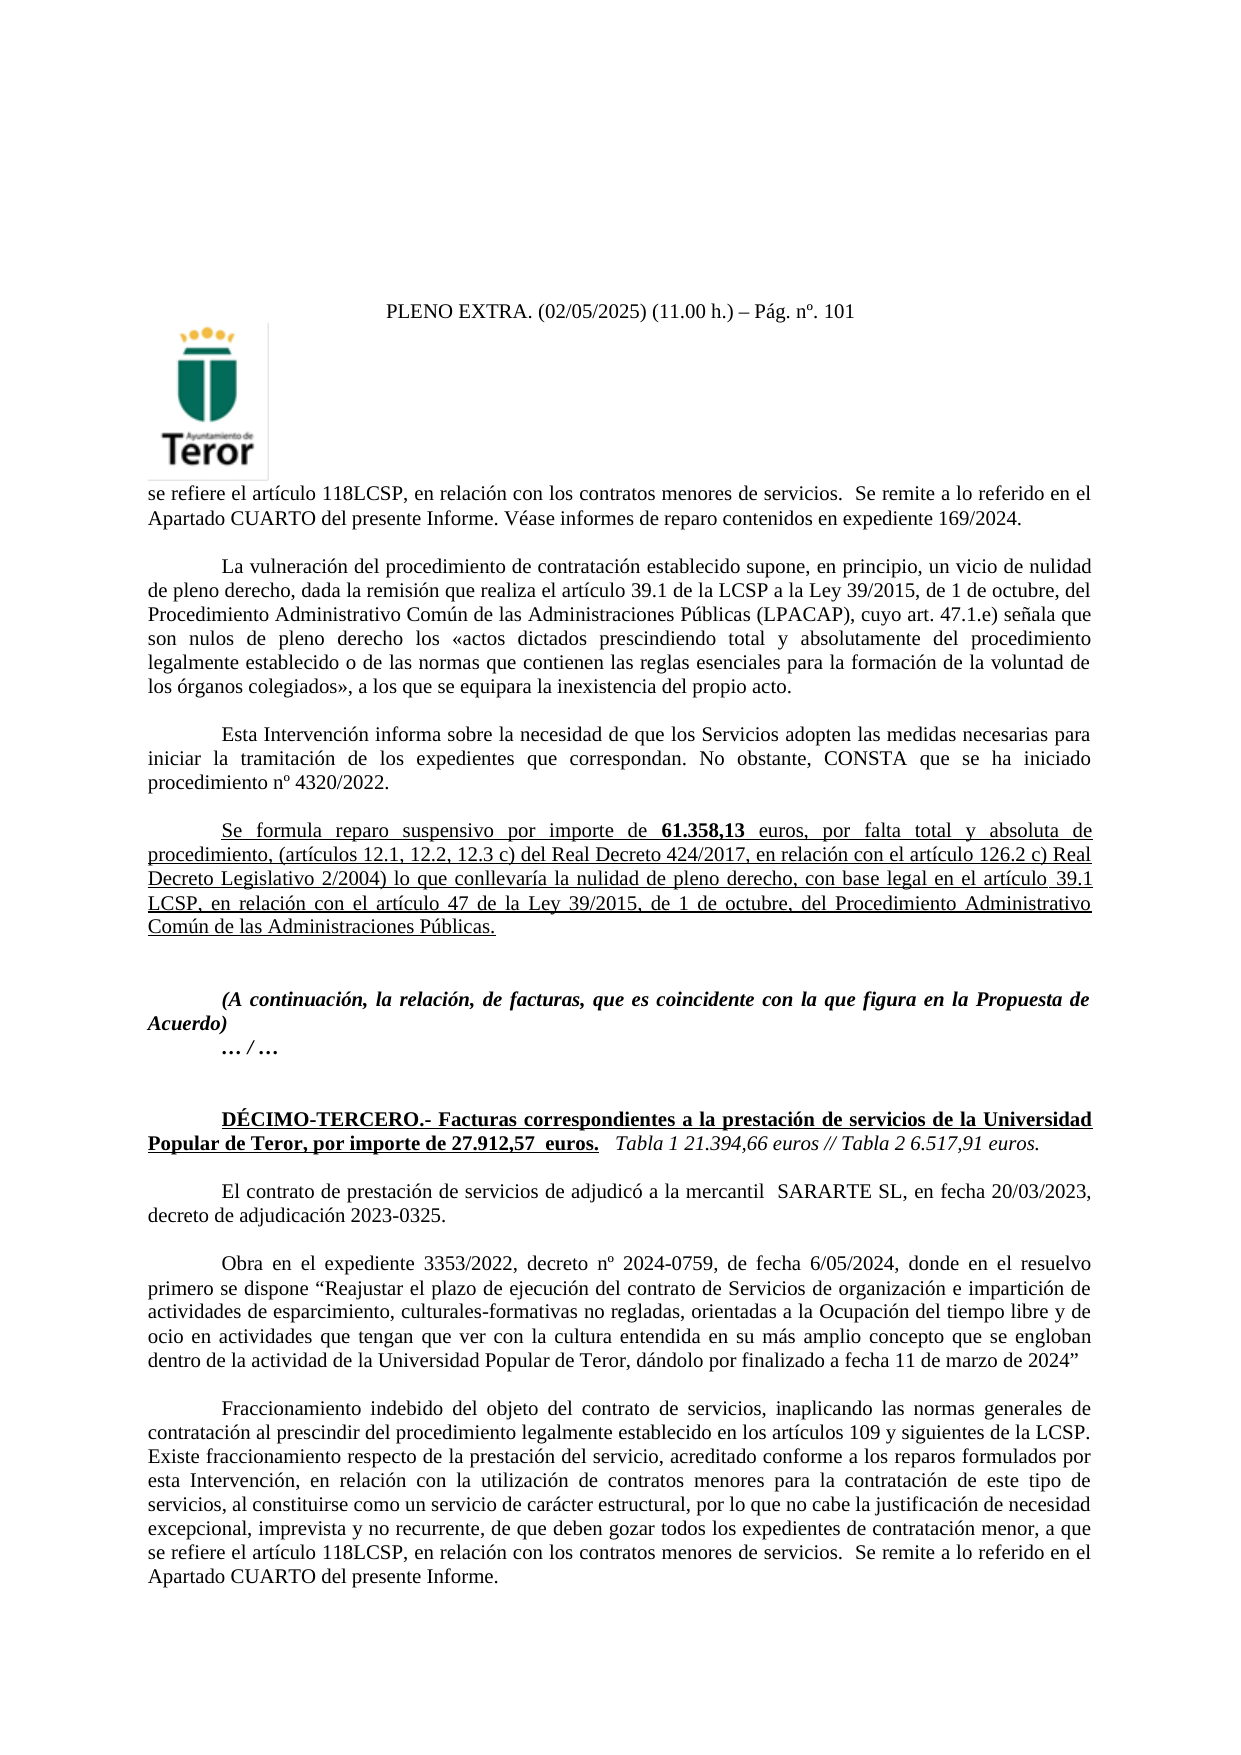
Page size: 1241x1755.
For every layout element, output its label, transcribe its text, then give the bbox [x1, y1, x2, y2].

text La vulneración del procedimiento de contratación establecido supone, en principio, un vicio de nulidad de pleno derecho, dada la remisión que realiza el artículo 39.1 de la LCSP a la Ley 39/2015, de 1 de octubre, del Procedimiento Administrativo Común de las Administraciones Públicas (LPACAP), cuyo art. 47.1.e) señala que son nulos de pleno derecho los «actos dictados prescindiendo total y absolutamente del procedimiento legalmente establecido o de las normas que contienen las reglas esenciales para la formación de la voluntad de los órganos colegiados», a los que se equipara la inexistencia del propio acto. [148, 553, 1093, 698]
text Esta Intervención informa sobre la necesidad de que los Servicios adopten las medidas necesarias para iniciar la tramitación de los expedientes que correspondan. No obstante, CONSTA que se ha iniciado procedimiento nº 4320/2022. [148, 722, 1093, 794]
text Obra en el expediente 3353/2022, decreto nº 2024-0759, de fecha 6/05/2024, donde en el resuelvo primero se dispone “Reajustar el plazo de ejecución del contrato de Servicios de organización e impartición de actividades de esparcimiento, culturales-formativas no regladas, orientadas a la Ocupación del tiempo libre y de ocio en actividades que tengan que ver con la cultura entendida en su más amplio concepto que se engloban dentro de la actividad de la Universidad Popular de Teror, dándolo por finalizado a fecha 11 de marzo de 2024” [148, 1251, 1093, 1372]
text se refiere el artículo 118LCSP, en relación con los contratos menores de servicios. Se remite a lo referido en el Apartado CUARTO del presente Informe. Véase informes de reparo contenidos en expediente 169/2024. [148, 481, 1093, 529]
text … / … [148, 1035, 1093, 1059]
text Se formula reparo suspensivo por importe de 61.358,13 euros, por falta total y absoluta de procedimiento, (artículos 12.1, 12.2, 12.3 c) del Real Decreto 424/2017, en relación con el artículo 126.2 c) Real Decreto Legislativo 2/2004) lo que conllevaría la nulidad de pleno derecho, con base legal en el artículo 39.1 [148, 818, 1093, 887]
text (A continuación, la relación, de facturas, que es coincidente con la que figura en la Propuesta de Acuerdo) [148, 987, 1093, 1035]
text El contrato de prestación de servicios de adjudicó a la mercantil SARARTE SL, en fecha 20/03/2023, decreto de adjudicación 2023-0325. [148, 1179, 1093, 1227]
text LCSP, en relación con el artículo 47 de la Ley 39/2015, de 1 de octubre, del Procedimiento Administrativo Común de las Administraciones Públicas. [148, 888, 1093, 938]
text DÉCIMO-TERCERO.- Facturas correspondientes a la prestación de servicios de la Universidad Popular de Teror, por importe de 27.912,57 euros. Tabla 1 21.394,66 euros // Tabla 2 6.517,91 euros. [148, 1107, 1093, 1155]
text Fraccionamiento indebido del objeto del contrato de servicios, inaplicando las normas generales de contratación al prescindir del procedimiento legalmente establecido en los artículos 109 y siguientes de la LCSP. Existe fraccionamiento respecto de la prestación del servicio, acreditado conforme a los reparos formulados por esta Intervención, en relación con la utilización de contratos menores para la contratación de este tipo de servicios, al constituirse como un servicio de carácter estructural, por lo que no cabe la justificación de necesidad excepcional, imprevista y no recurrente, de que deben gozar todos los expedientes de contratación menor, a que se refiere el artículo 118LCSP, en relación con los contratos menores de servicios. Se remite a lo referido en el Apartado CUARTO del presente Informe. [148, 1396, 1093, 1588]
